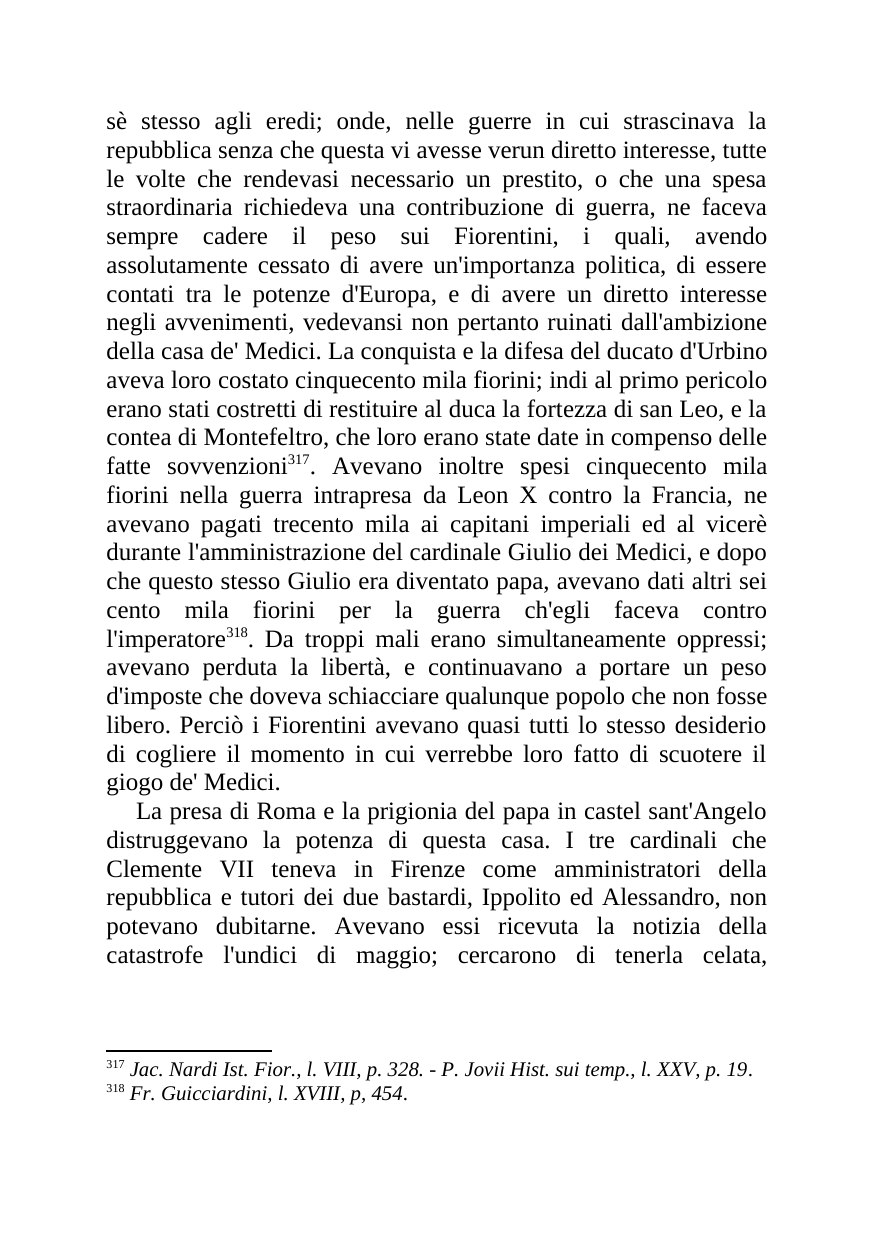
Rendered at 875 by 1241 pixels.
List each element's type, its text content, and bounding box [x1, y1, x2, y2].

text sè stesso agli eredi; onde, nelle guerre in cui strascinava la repubblica senza che questa vi avesse verun diretto interesse, tutte le volte che rendevasi necessario un prestito, o che una spesa straordinaria richiedeva una contribuzione di guerra, ne faceva sempre cadere il peso sui Fiorentini, i quali, avendo assolutamente cessato di avere un'importanza politica, di essere contati tra le potenze d'Europa, e di avere un diretto interesse negli avvenimenti, vedevansi non pertanto ruinati dall'ambizione della casa de' Medici. La conquista e la difesa del ducato d'Urbino aveva loro costato cinquecento mila fiorini; indi al primo pericolo erano stati costretti di restituire al duca la fortezza di san Leo, e la contea di Montefeltro, che loro erano state date in compenso delle fatte sovvenzioni. Avevano inoltre spesi cinquecento mila fiorini nella guerra intrapresa da Leon X contro la Francia, ne avevano pagati trecento mila ai capitani imperiali ed al vicerè durante l'amministrazione del cardinale Giulio dei Medici, e dopo che questo stesso Giulio era diventato papa, avevano dati altri sei cento mila fiorini per la guerra ch'egli faceva contro l'imperatore. Da troppi mali erano simultaneamente oppressi; avevano perduta la libertà, e continuavano a portare un peso d'imposte che doveva schiacciare qualunque popolo che non fosse libero. Perciò i Fiorentini avevano quasi tutti lo stesso desiderio di cogliere il momento in cui verrebbe loro fatto di scuotere il giogo de' Medici. [106, 106, 768, 796]
text Fr. Guicciardini, l. XVIII, p, 454. [106, 1081, 768, 1105]
text Jac. Nardi Ist. Fior., l. VIII, p. 328. - P. Jovii Hist. sui temp., l. XXV, p. 19. [106, 1057, 768, 1081]
text La presa di Roma e la prigionia del papa in castel sant'Angelo distruggevano la potenza di questa casa. I tre cardinali che Clemente VII teneva in Firenze come amministratori della repubblica e tutori dei due bastardi, Ippolito ed Alessandro, non potevano dubitarne. Avevano essi ricevuta la notizia della catastrofe l'undici di maggio; cercarono di tenerla celata, [106, 796, 768, 969]
